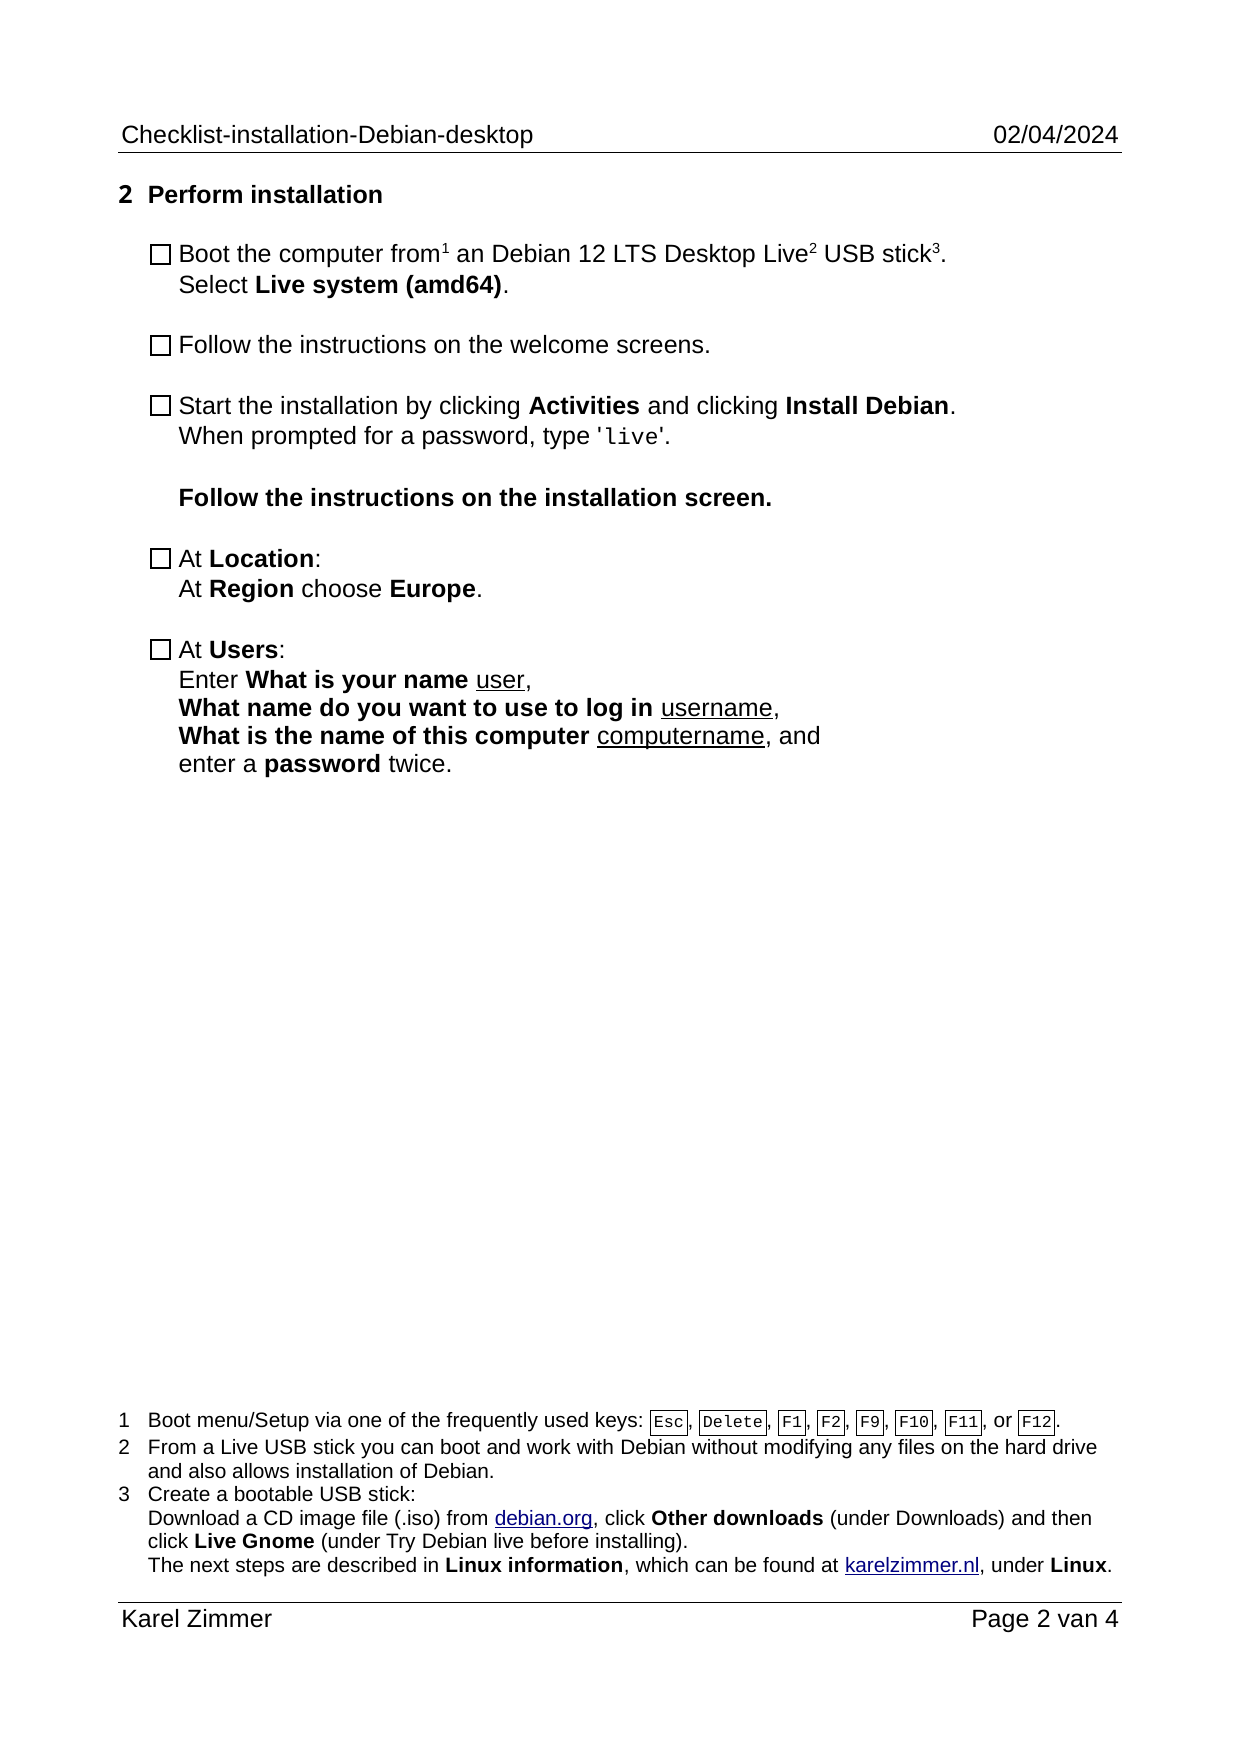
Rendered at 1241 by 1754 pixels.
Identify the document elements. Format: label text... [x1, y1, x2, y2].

table_cell [142, 483, 177, 513]
table_cell When prompted for a password, type 'live'. [177, 421, 1122, 453]
table_cell [142, 514, 177, 544]
table_cell [177, 453, 1122, 483]
table_cell [118, 300, 142, 330]
table_cell At Users: [177, 635, 1122, 665]
table_cell At Location: [177, 544, 1122, 574]
table_cell [142, 421, 177, 453]
table_cell [177, 604, 1122, 635]
table_cell [142, 360, 177, 391]
table_cell [118, 635, 142, 665]
table_cell [142, 300, 177, 330]
table_header [118, 239, 142, 269]
table_cell [118, 269, 142, 300]
table_cell [118, 574, 142, 604]
table_cell [177, 300, 1122, 330]
table_cell [142, 330, 177, 360]
table_cell [177, 514, 1122, 544]
table_cell [118, 391, 142, 421]
table_cell [177, 360, 1122, 391]
table_cell [118, 514, 142, 544]
table_header [142, 239, 177, 269]
table_cell [142, 665, 177, 779]
table_cell [118, 483, 142, 513]
table_cell [142, 269, 177, 300]
table_cell [118, 453, 142, 483]
table_cell At Region choose Europe. [177, 574, 1122, 604]
table_cell [118, 421, 142, 453]
table_cell [142, 604, 177, 635]
table_cell Enter What is your name USER, What name do you want to use to log in USERname, What is the name of this computer computername, and enter a password twice. [177, 665, 1122, 779]
list Perform installation [118, 177, 1122, 211]
table_cell [118, 360, 142, 391]
table_cell [118, 544, 142, 574]
table_cell [142, 635, 177, 665]
table_cell Start the installation by clicking Activities and clicking Install Debian. [177, 391, 1122, 421]
table_cell [142, 544, 177, 574]
table_cell [118, 330, 142, 360]
table_cell [142, 574, 177, 604]
table_cell Follow the instructions on the installation screen. [177, 483, 1122, 513]
table_cell Select Live system (amd64). [177, 269, 1122, 300]
table_cell [142, 453, 177, 483]
table_cell [118, 604, 142, 635]
table_cell [142, 391, 177, 421]
table_cell Follow the instructions on the welcome screens. [177, 330, 1122, 360]
table_cell [118, 665, 142, 779]
table_header Boot the computer from an Debian 12 LTS Desktop Live USB stick. [177, 239, 1122, 269]
